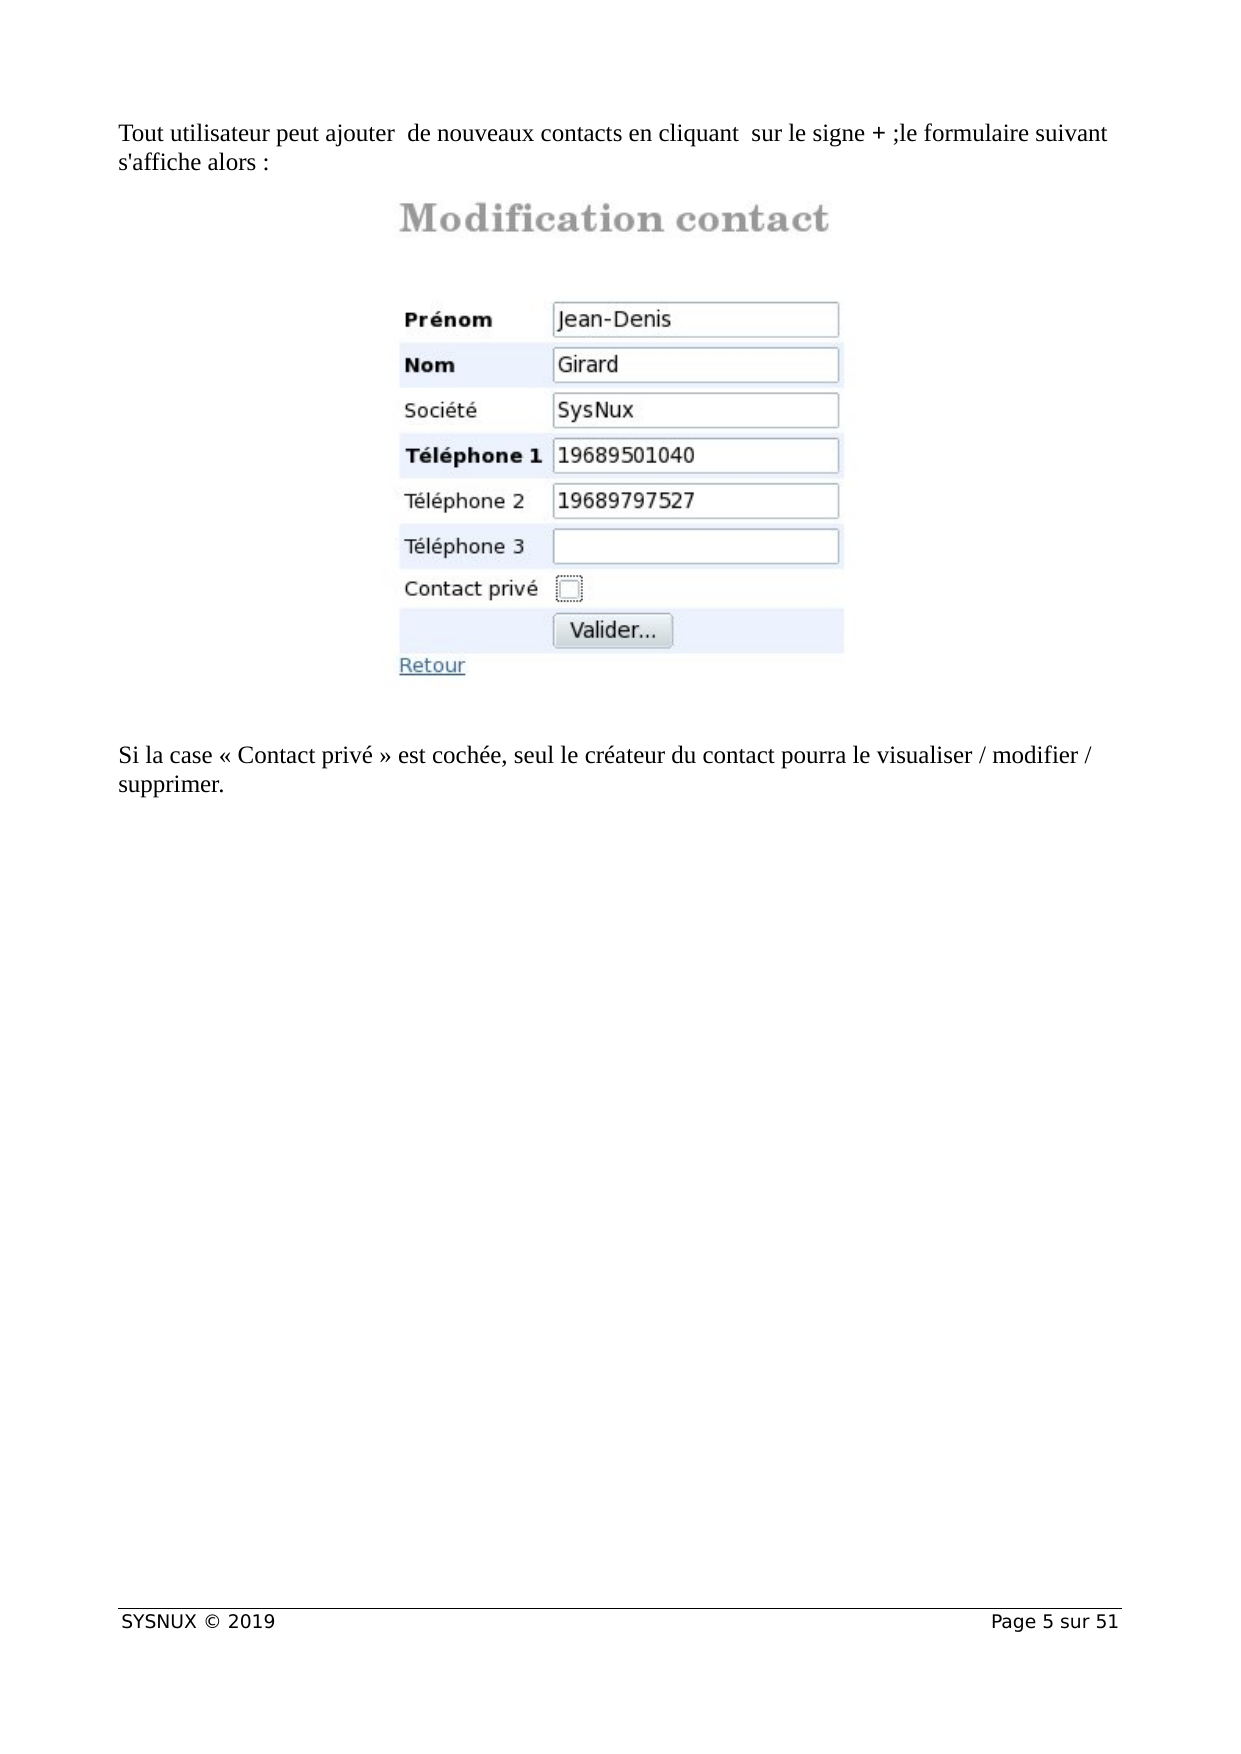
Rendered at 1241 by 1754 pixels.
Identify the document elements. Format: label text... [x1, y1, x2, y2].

picture [381, 188, 860, 699]
text Si la case « Contact privé » est cochée, seul le créateur du contact pourra le visualiser / modifier / supprimer. [118, 740, 1122, 798]
text Tout utilisateur peut ajouter de nouveaux contacts en cliquant sur le signe + ;le formulaire suivant s'affiche alors : [118, 118, 1122, 176]
